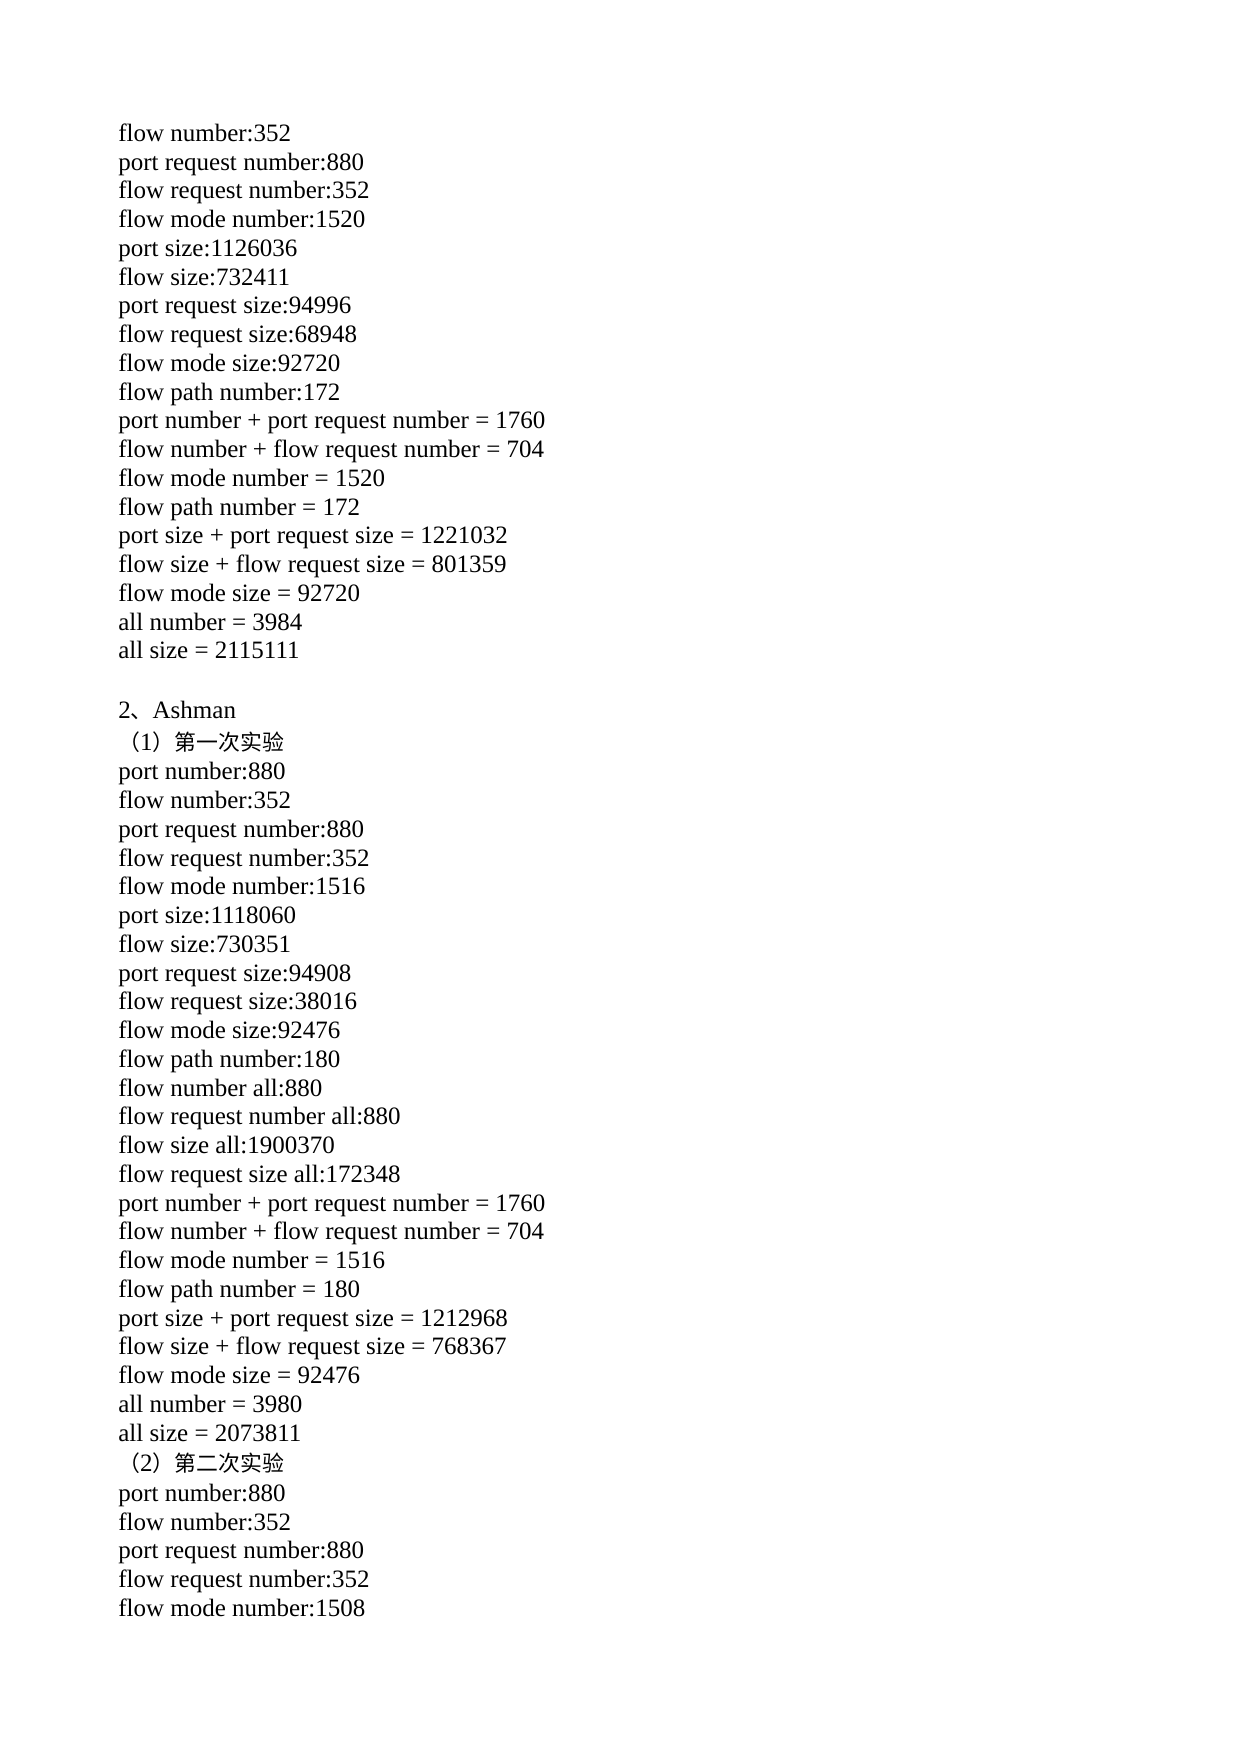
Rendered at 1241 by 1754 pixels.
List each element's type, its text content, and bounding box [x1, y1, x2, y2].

text flow mode size:92476 [118, 1015, 1122, 1044]
text flow number all:880 [118, 1073, 1122, 1101]
text port number + port request number = 1760 [118, 1188, 1122, 1216]
text port size + port request size = 1221032 [118, 521, 1122, 549]
text flow size all:1900370 [118, 1130, 1122, 1159]
text port size + port request size = 1212968 [118, 1303, 1122, 1331]
text port request size:94996 [118, 291, 1122, 319]
text port request size:94908 [118, 958, 1122, 986]
text flow request number all:880 [118, 1101, 1122, 1130]
text flow mode number = 1520 [118, 463, 1122, 492]
text flow request size:38016 [118, 986, 1122, 1015]
text flow path number = 180 [118, 1274, 1122, 1303]
text flow request size all:172348 [118, 1159, 1122, 1188]
text port request number:880 [118, 147, 1122, 176]
text flow mode number:1508 [118, 1593, 1122, 1622]
text flow mode number = 1516 [118, 1245, 1122, 1274]
text flow path number:172 [118, 377, 1122, 406]
text flow size:732411 [118, 262, 1122, 291]
text flow path number:180 [118, 1044, 1122, 1073]
text flow mode number:1516 [118, 871, 1122, 900]
text all size = 2115111 [118, 636, 1122, 664]
text port number + port request number = 1760 [118, 406, 1122, 434]
text flow request number:352 [118, 843, 1122, 871]
text flow request size:68948 [118, 319, 1122, 348]
text flow mode size = 92476 [118, 1360, 1122, 1389]
text flow path number = 172 [118, 492, 1122, 521]
text port number:880 [118, 756, 1122, 785]
text flow request number:352 [118, 1564, 1122, 1593]
text port number:880 [118, 1478, 1122, 1507]
text all number = 3984 [118, 607, 1122, 636]
text flow mode number:1520 [118, 204, 1122, 233]
text port request number:880 [118, 814, 1122, 843]
text port size:1118060 [118, 900, 1122, 929]
text flow number + flow request number = 704 [118, 434, 1122, 463]
text flow size:730351 [118, 929, 1122, 958]
text flow number:352 [118, 785, 1122, 814]
text flow number:352 [118, 1507, 1122, 1536]
text all number = 3980 [118, 1389, 1122, 1418]
text flow request number:352 [118, 176, 1122, 204]
text port request number:880 [118, 1536, 1122, 1564]
text flow mode size = 92720 [118, 578, 1122, 607]
text （2）第二次实验 [118, 1446, 1122, 1478]
text flow number + flow request number = 704 [118, 1216, 1122, 1245]
text flow size + flow request size = 768367 [118, 1331, 1122, 1360]
text flow number:352 [118, 118, 1122, 147]
text 2、Ashman [118, 693, 1122, 725]
text flow size + flow request size = 801359 [118, 549, 1122, 578]
text all size = 2073811 [118, 1418, 1122, 1446]
text port size:1126036 [118, 233, 1122, 262]
text flow mode size:92720 [118, 348, 1122, 377]
text （1）第一次实验 [118, 725, 1122, 756]
